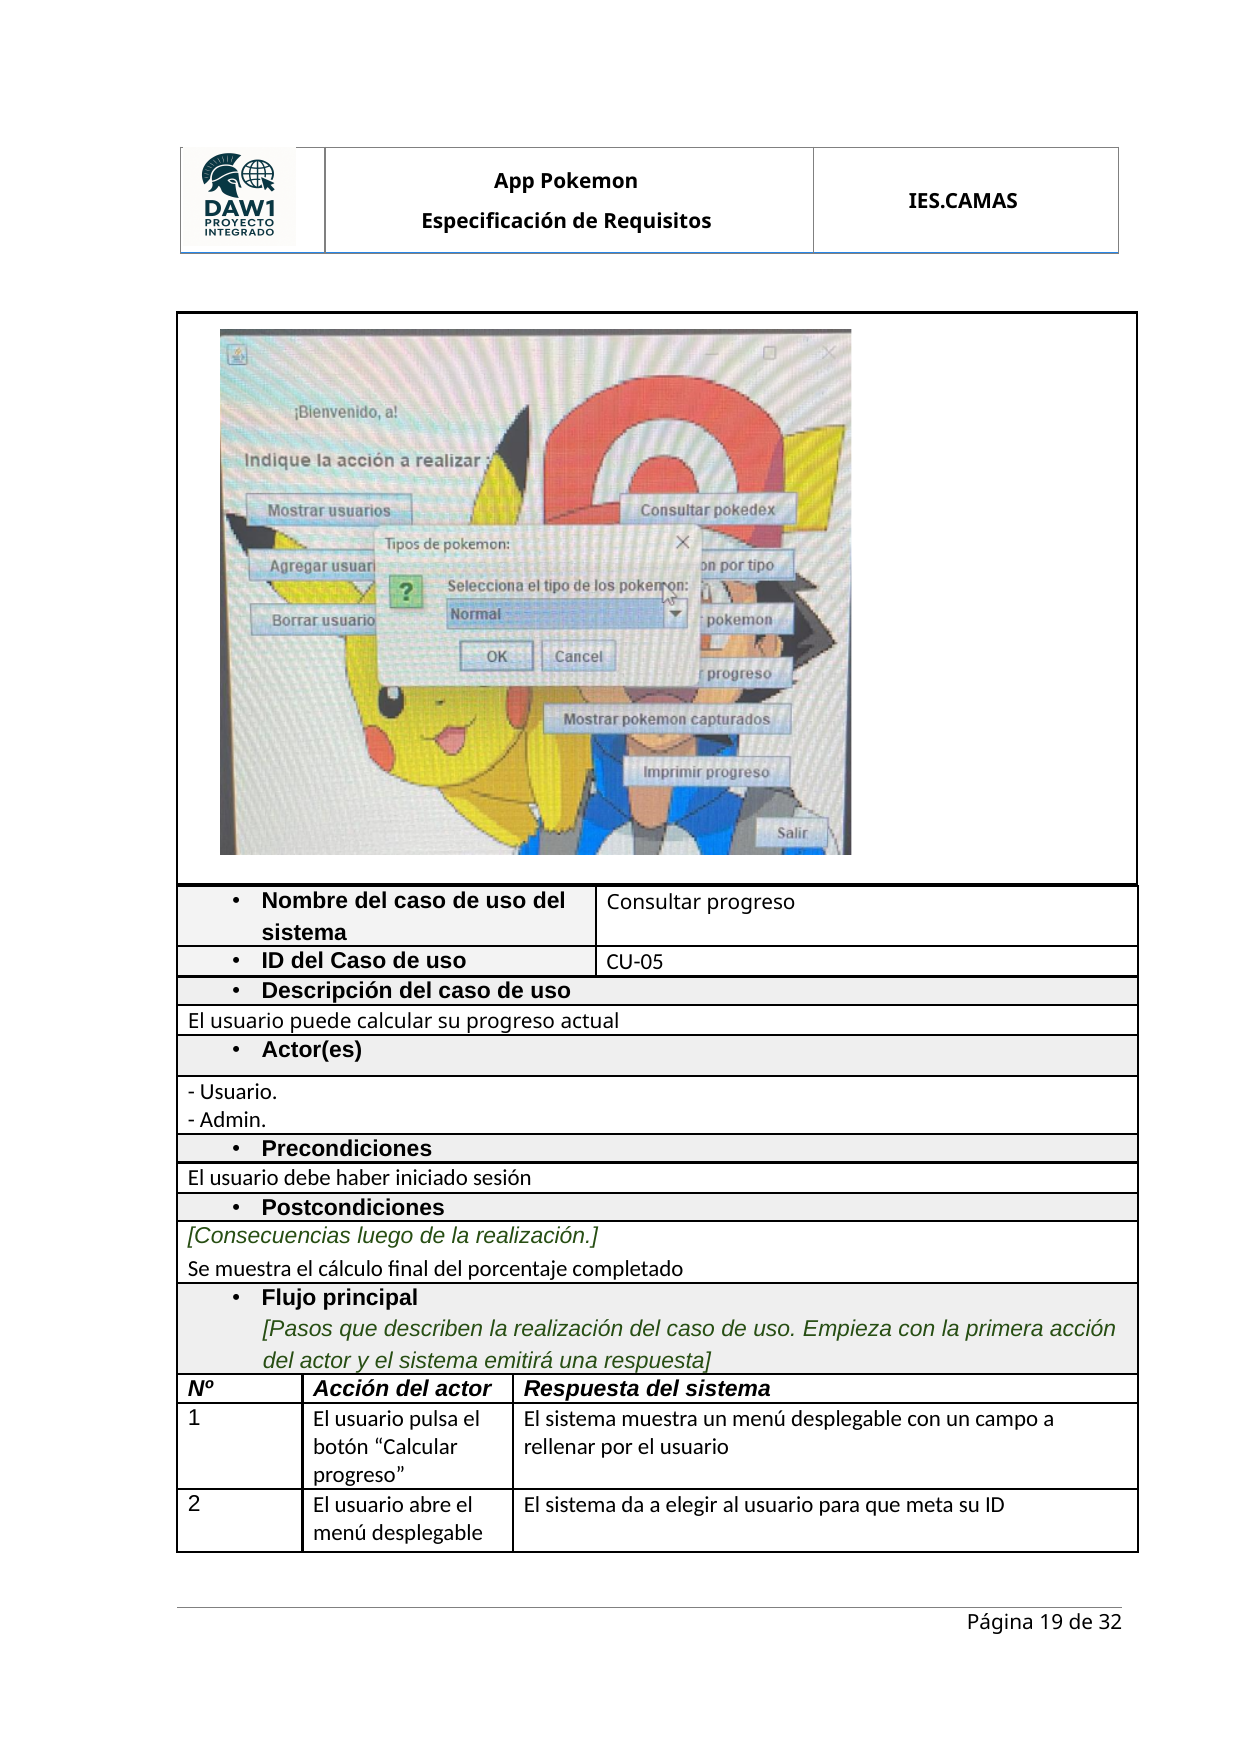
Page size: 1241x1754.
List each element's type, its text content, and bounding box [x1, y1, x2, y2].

table_cell Descripción del caso de uso [178, 978, 1137, 1004]
table_cell El usuario pulsa el botón “Calcular progreso” [304, 1404, 512, 1488]
table_cell - Usuario. - Admin. [178, 1077, 1137, 1133]
table_cell Acción del actor [304, 1375, 512, 1402]
table_cell CU-05 [597, 947, 1137, 975]
table_cell El usuario debe haber iniciado sesión [178, 1164, 1137, 1192]
table_cell ID del Caso de uso [178, 947, 595, 975]
table_cell El sistema muestra un menú desplegable con un campo a rellenar por el usuario [514, 1404, 1137, 1488]
picture [183, 147, 296, 246]
table_cell El sistema da a elegir al usuario para que meta su ID [514, 1490, 1137, 1551]
table_cell 2 [178, 1490, 301, 1551]
table_cell 1 [178, 1404, 301, 1488]
table_cell Flujo principal [Pasos que describen la realización del caso de uso. Empieza con la primera acción del actor y el sistema emitirá una respuesta] [178, 1284, 1137, 1373]
table_cell Nº [178, 1375, 301, 1402]
table_cell Postcondiciones [178, 1194, 1137, 1220]
table_header Consultar progreso [597, 887, 1137, 945]
table_cell [Consecuencias luego de la realización.] Se muestra el cálculo final del porcentaje completado [178, 1222, 1137, 1282]
table_cell El usuario puede calcular su progreso actual [178, 1006, 1137, 1034]
picture [220, 329, 852, 855]
table_header Nombre del caso de uso del sistema [178, 887, 595, 945]
table_cell [178, 314, 1136, 883]
table_cell Precondiciones [178, 1135, 1137, 1161]
table_cell Actor(es) [178, 1036, 1137, 1075]
table_cell Respuesta del sistema [514, 1375, 1137, 1402]
table_cell El usuario abre el menú desplegable [304, 1490, 512, 1551]
